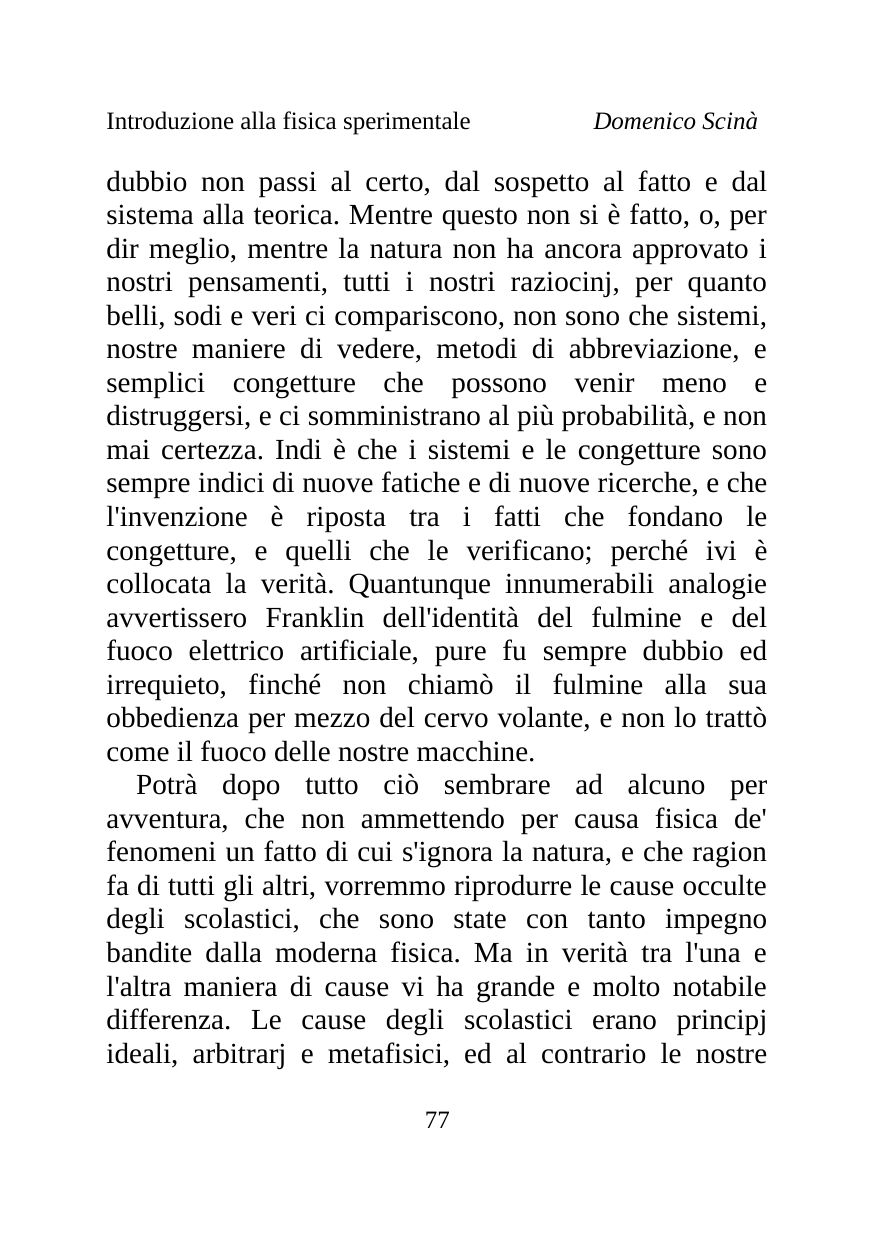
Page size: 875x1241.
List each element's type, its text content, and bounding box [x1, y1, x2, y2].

text dubbio non passi al certo, dal sospetto al fatto e dal sistema alla teorica. Mentre questo non si è fatto, o, per dir meglio, mentre la natura non ha ancora approvato i nostri pensamenti, tutti i nostri raziocinj, per quanto belli, sodi e veri ci compariscono, non sono che sistemi, nostre maniere di vedere, metodi di abbreviazione, e semplici congetture che possono venir meno e distruggersi, e ci somministrano al più probabilità, e non mai certezza. Indi è che i sistemi e le congetture sono sempre indici di nuove fatiche e di nuove ricerche, e che l'invenzione è riposta tra i fatti che fondano le congetture, e quelli che le verificano; perché ivi è collocata la verità. Quantunque innumerabili analogie avvertissero Franklin dell'identità del fulmine e del fuoco elettrico artificiale, pure fu sempre dubbio ed irrequieto, finché non chiamò il fulmine alla sua obbedienza per mezzo del cervo volante, e non lo trattò come il fuoco delle nostre macchine. [106, 164, 768, 767]
text Potrà dopo tutto ciò sembrare ad alcuno per avventura, che non ammettendo per causa fisica de' fenomeni un fatto di cui s'ignora la natura, e che ragion fa di tutti gli altri, vorremmo riprodurre le cause occulte degli scolastici, che sono state con tanto impegno bandite dalla moderna fisica. Ma in verità tra l'una e l'altra maniera di cause vi ha grande e molto notabile differenza. Le cause degli scolastici erano principj ideali, arbitrarj e metafisici, ed al contrario le nostre [106, 767, 768, 1069]
